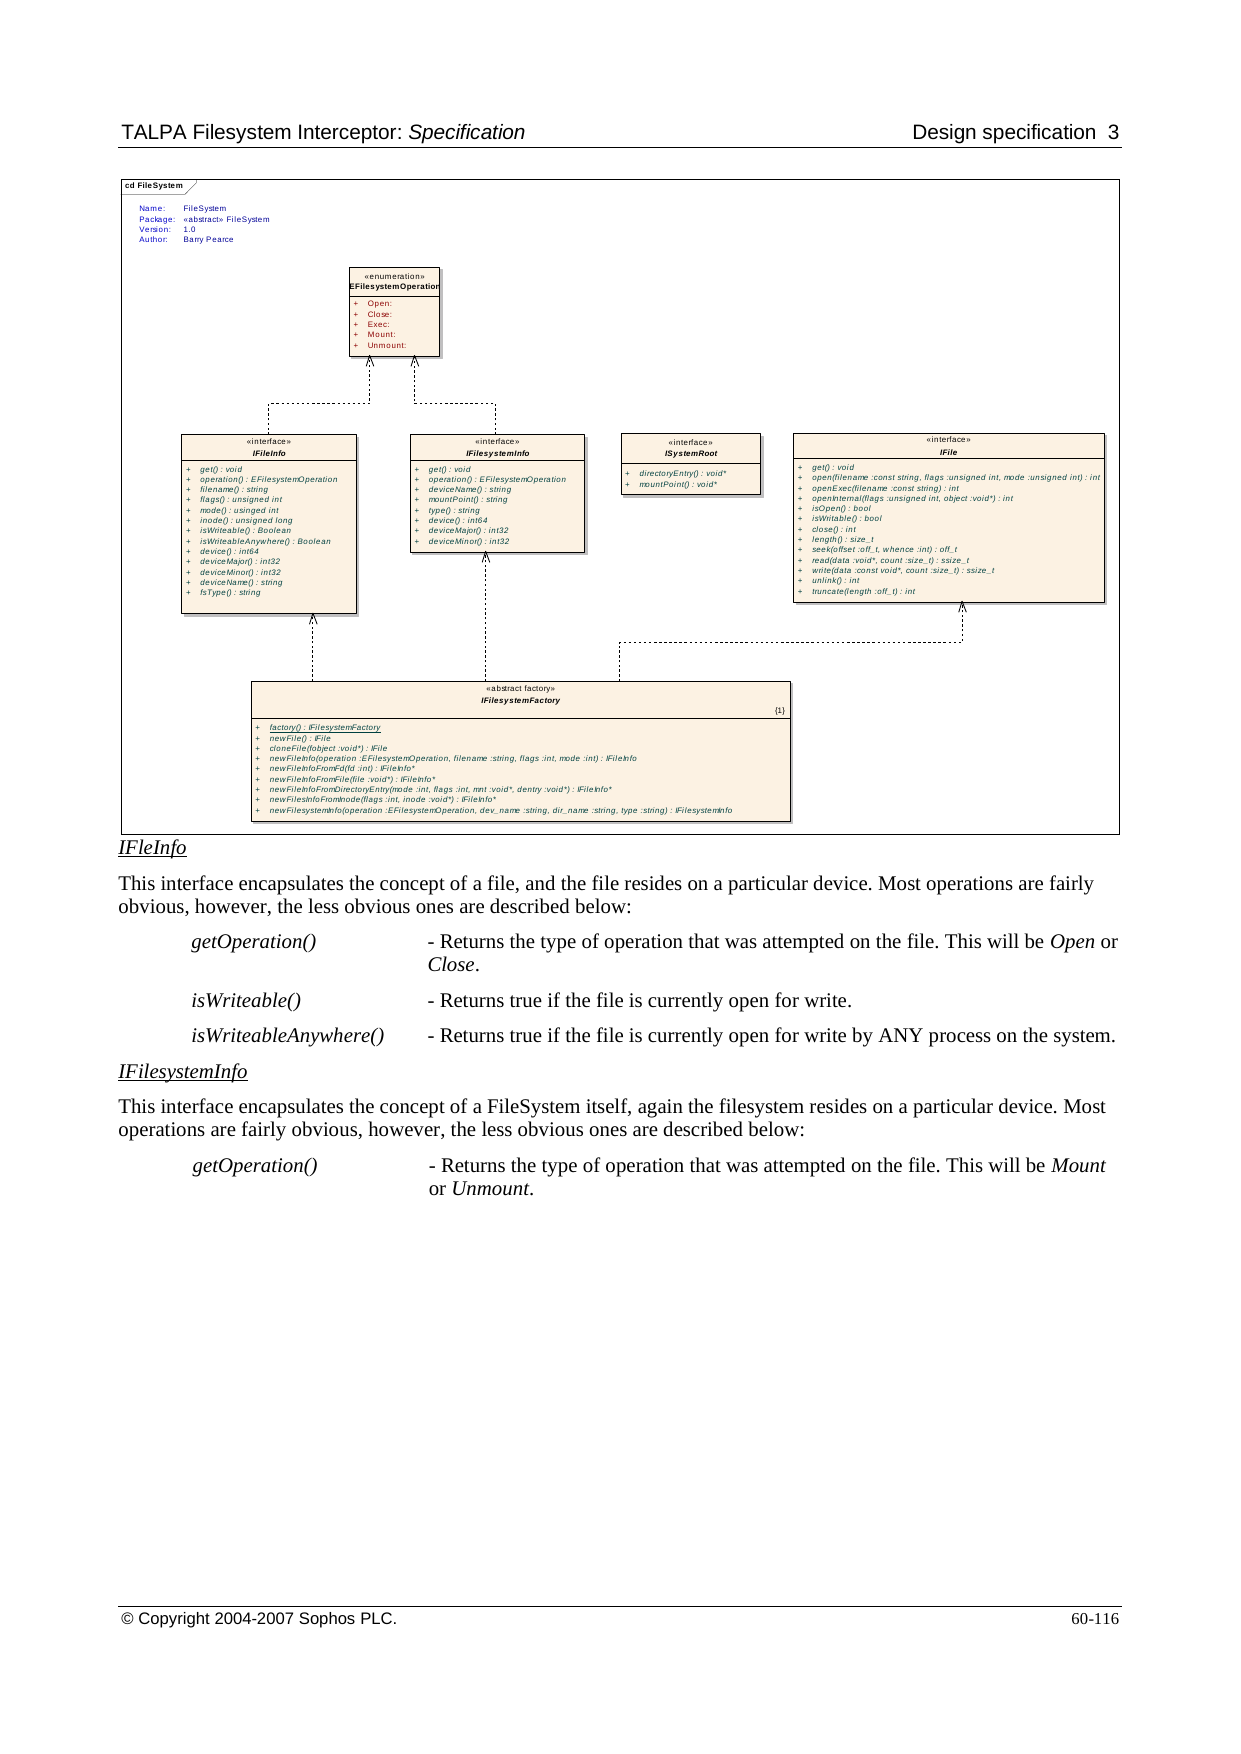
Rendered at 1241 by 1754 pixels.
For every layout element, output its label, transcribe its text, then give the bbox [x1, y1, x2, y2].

text This interface encapsulates the concept of a file, and the file resides on a particular device. Most operations are fairly obvious, however, the less obvious ones are described below: [118, 872, 1122, 918]
text getOperation() - Returns the type of operation that was attempted on the file. This will be Open or Close. [191, 930, 1122, 976]
text IFilesystemInfo [118, 1060, 1122, 1083]
text IFleInfo [118, 177, 1122, 859]
text isWriteableAnywhere() - Returns true if the file is currently open for write by ANY process on the system. [191, 1024, 1122, 1047]
text This interface encapsulates the concept of a FileSystem itself, again the filesystem resides on a particular device. Most operations are fairly obvious, however, the less obvious ones are described below: [118, 1095, 1122, 1141]
text getOperation() - Returns the type of operation that was attempted on the file. This will be Mount or Unmount. [192, 1154, 1122, 1200]
text isWriteable() - Returns true if the file is currently open for write. [191, 989, 1122, 1012]
